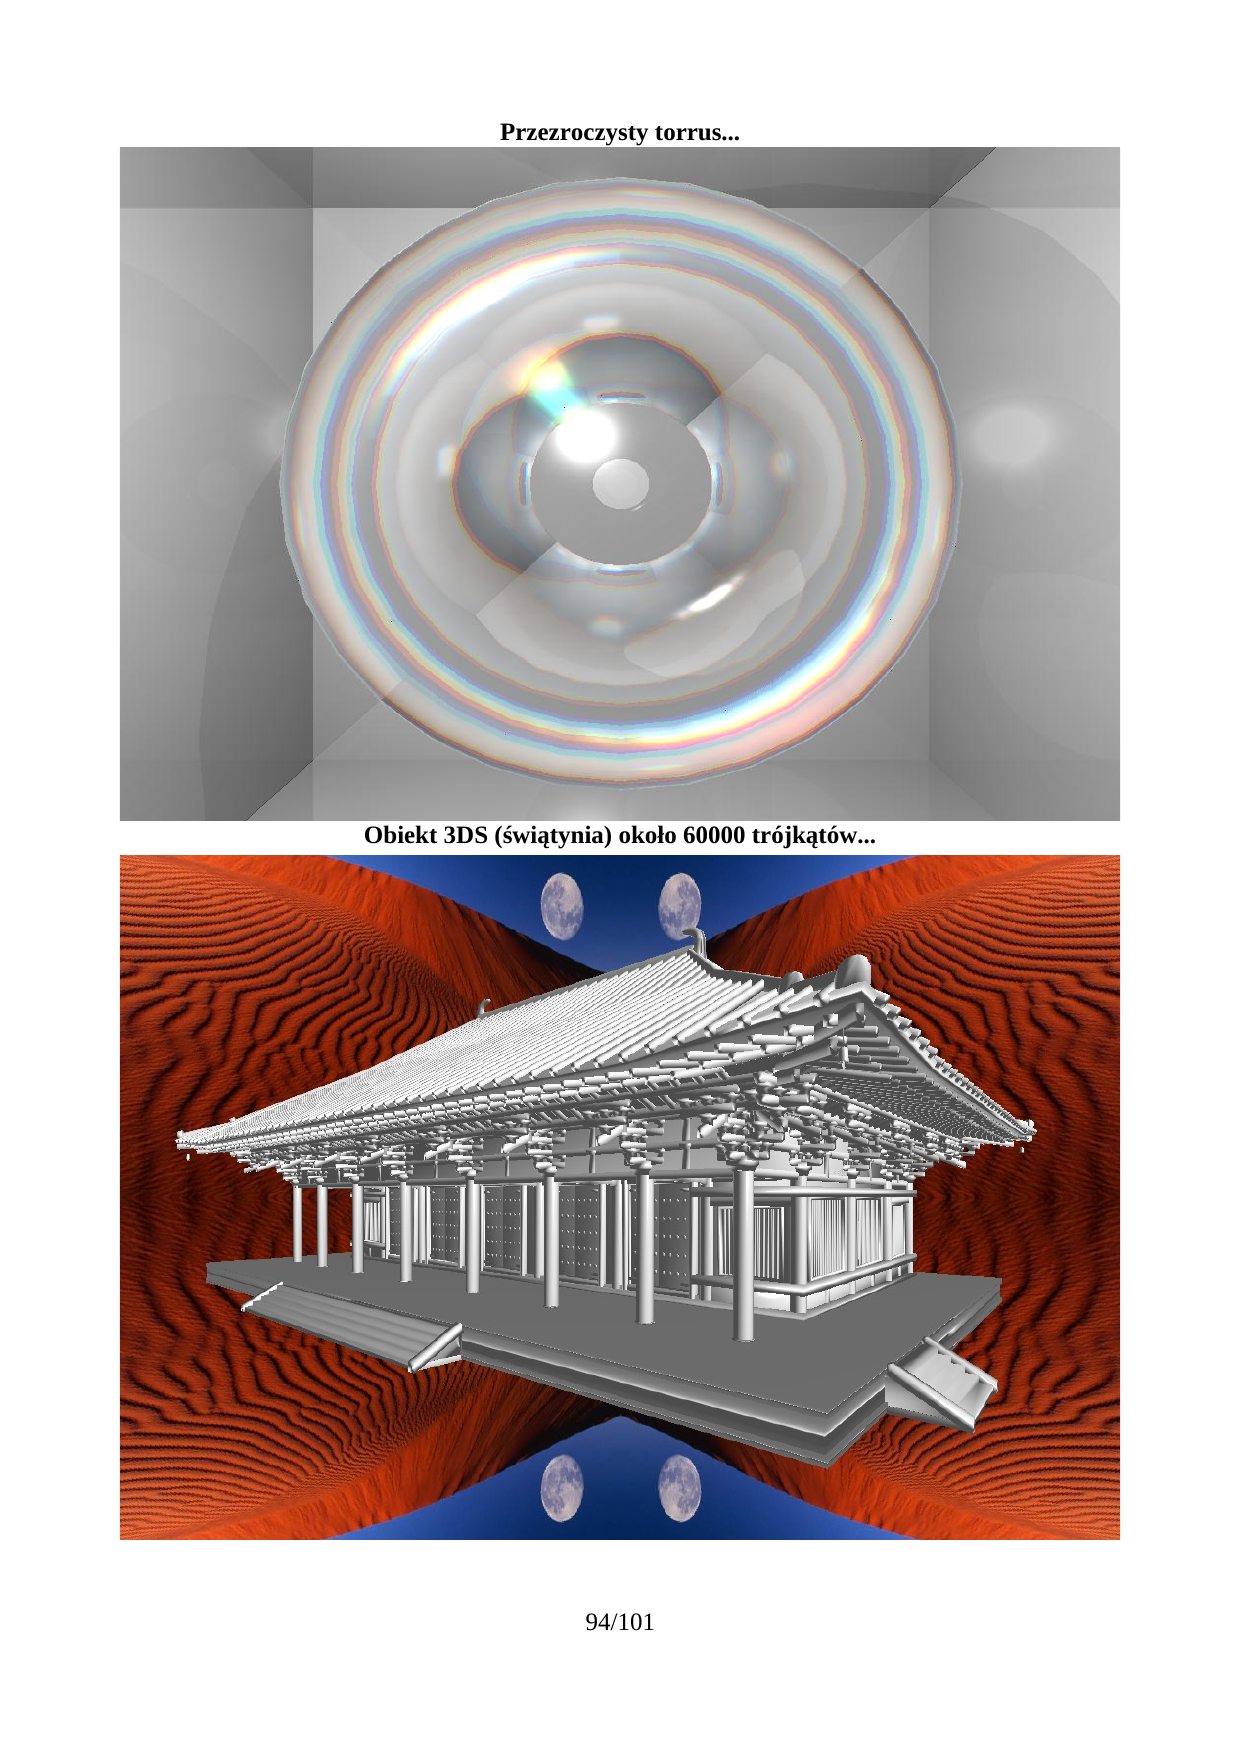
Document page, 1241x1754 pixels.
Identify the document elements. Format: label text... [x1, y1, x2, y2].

picture [119, 147, 1121, 821]
text Przezroczysty torrus... [118, 118, 1122, 146]
picture [119, 855, 1121, 1540]
text Obiekt 3DS (świątynia) około 60000 trójkątów... [118, 822, 1122, 849]
